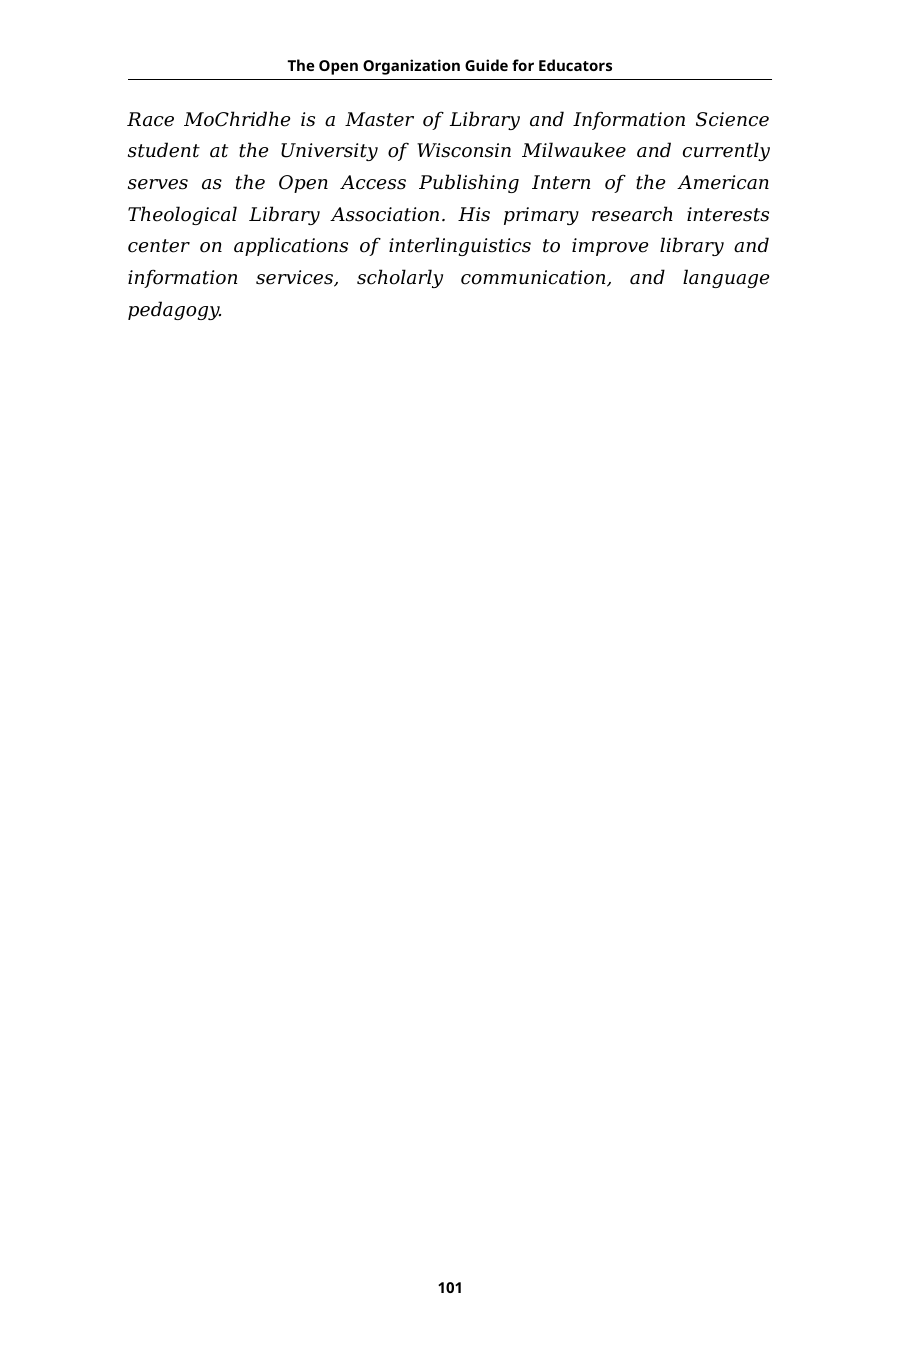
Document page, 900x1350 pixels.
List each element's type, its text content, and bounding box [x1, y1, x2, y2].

text Race MoChridhe is a Master of Library and Information Science student at the University of Wisconsin Milwaukee and currently serves as the Open Access Publishing Intern of the American Theological Library Association. His primary research interests center on applications of interlinguistics to improve library and information services, scholarly communication, and language pedagogy. [127, 109, 772, 321]
